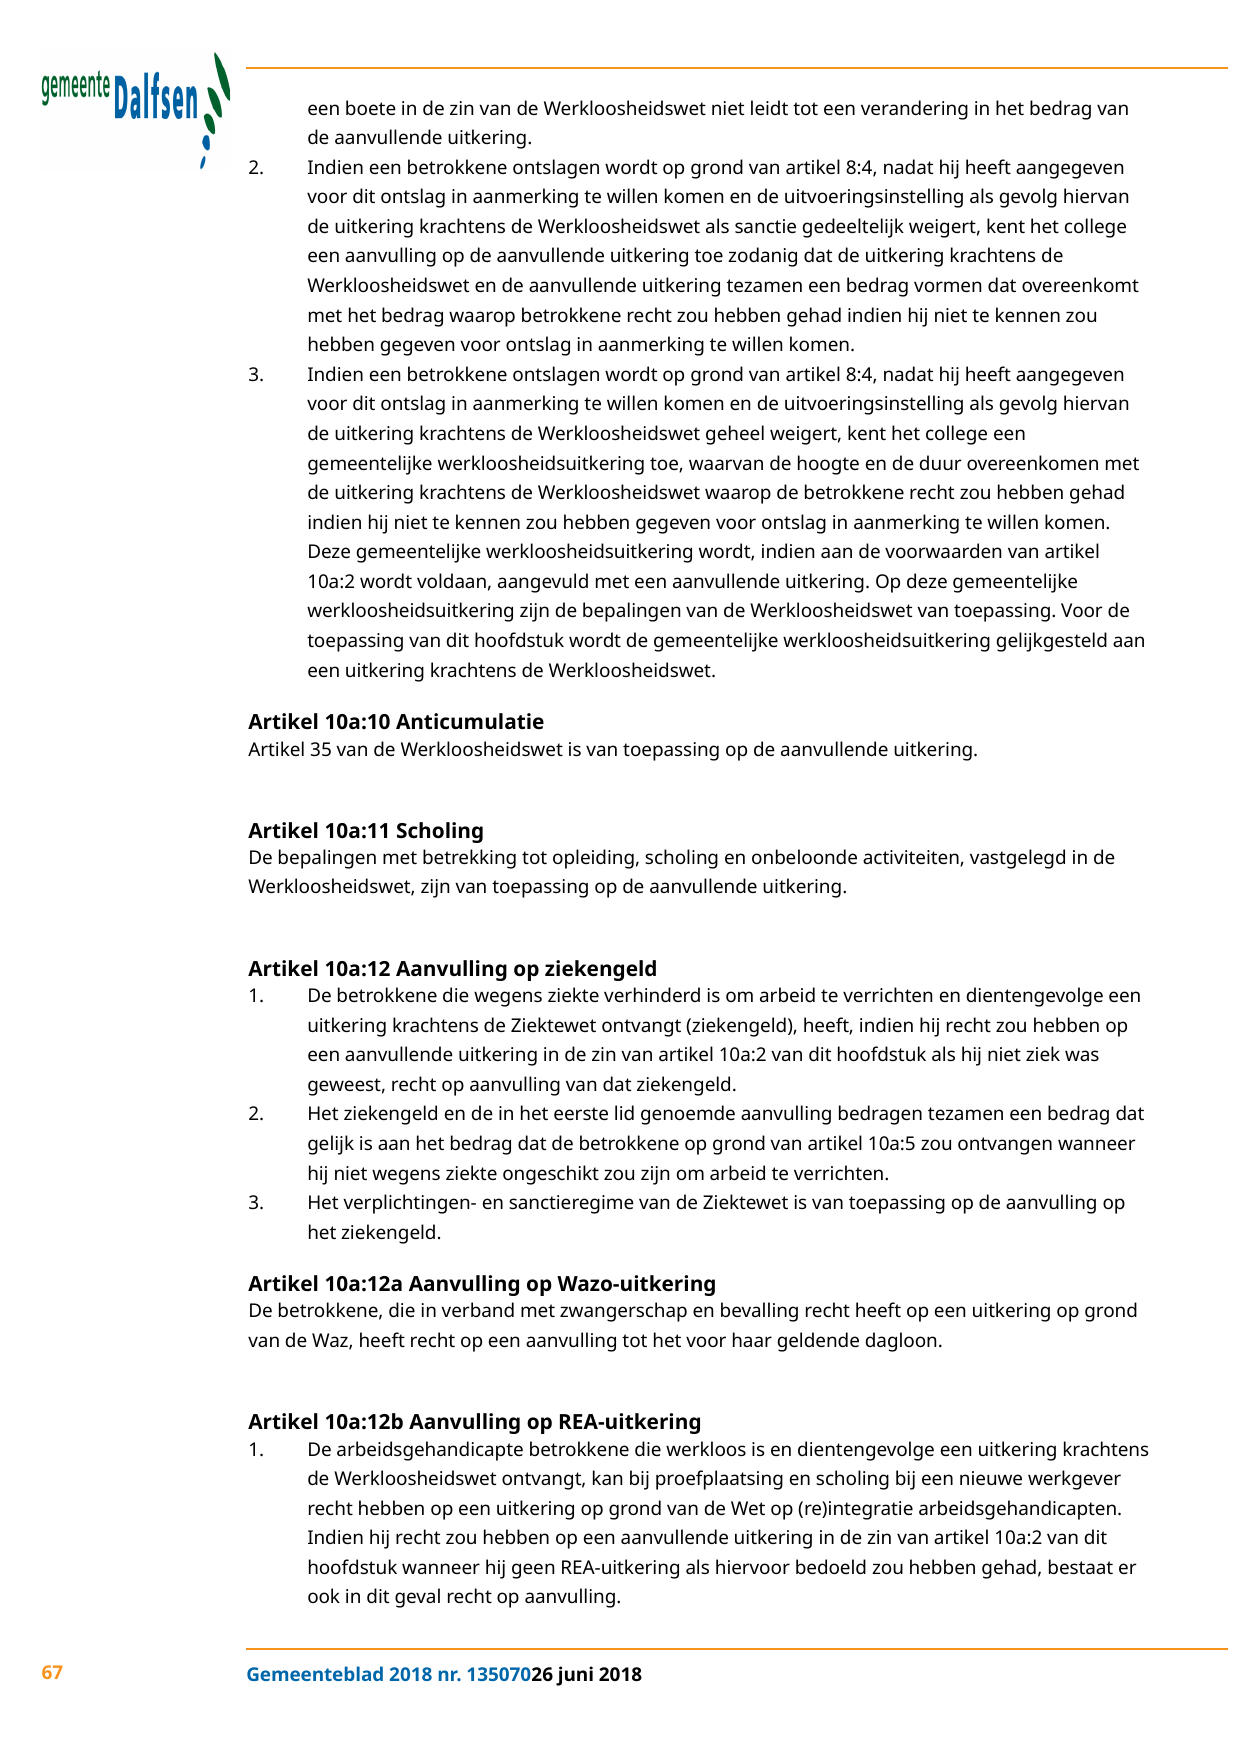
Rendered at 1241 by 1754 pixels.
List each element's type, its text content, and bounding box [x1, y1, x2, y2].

text Artikel 10a:12b Aanvulling op REA-uitkering [248, 1407, 1152, 1436]
list Het ziekengeld en de in het eerste lid genoemde aanvulling bedragen tezamen een bedrag dat gelijk is aan het bedrag dat de betrokkene op grond van artikel 10a:5 zou ontvangen wanneer hij niet wegens ziekte ongeschikt zou zijn om arbeid te verrichten. [248, 1101, 1152, 1185]
text De betrokkene, die in verband met zwangerschap en bevalling recht heeft op een uitkering op grond van de Waz, heeft recht op een aanvulling tot het voor haar geldende dagloon. [248, 1298, 1152, 1353]
list De betrokkene die wegens ziekte verhinderd is om arbeid te verrichten en dientengevolge een uitkering krachtens de Ziektewet ontvangt (ziekengeld), heeft, indien hij recht zou hebben op een aanvullende uitkering in de zin van artikel 10a:2 van dit hoofdstuk als hij niet ziek was geweest, recht op aanvulling van dat ziekengeld. [248, 982, 1152, 1097]
text Artikel 10a:11 Scholing [248, 816, 1152, 844]
text Artikel 10a:12 Aanvulling op ziekengeld [248, 954, 1152, 982]
text Artikel 35 van de Werkloosheidswet is van toepassing op de aanvullende uitkering. [248, 736, 1152, 761]
text De bepalingen met betrekking tot opleiding, scholing en onbeloonde activiteiten, vastgelegd in de Werkloosheidswet, zijn van toepassing op de aanvullende uitkering. [248, 844, 1152, 899]
text Artikel 10a:12a Aanvulling op Wazo-uitkering [248, 1269, 1152, 1298]
list Het verplichtingen- en sanctieregime van de Ziektewet is van toepassing op de aanvulling op het ziekengeld. [248, 1189, 1152, 1244]
list Indien een betrokkene ontslagen wordt op grond van artikel 8:4, nadat hij heeft aangegeven voor dit ontslag in aanmerking te willen komen en de uitvoeringsinstelling als gevolg hiervan de uitkering krachtens de Werkloosheidswet geheel weigert, kent het college een gemeentelijke werkloosheidsuitkering toe, waarvan de hoogte en de duur overeenkomen met de uitkering krachtens de Werkloosheidswet waarop de betrokkene recht zou hebben gehad indien hij niet te kennen zou hebben gegeven voor ontslag in aanmerking te willen komen. Deze gemeentelijke werkloosheidsuitkering wordt, indien aan de voorwaarden van artikel 10a:2 wordt voldaan, aangevuld met een aanvullende uitkering. Op deze gemeentelijke werkloosheidsuitkering zijn de bepalingen van de Werkloosheidswet van toepassing. Voor de toepassing van dit hoofdstuk wordt de gemeentelijke werkloosheidsuitkering gelijkgesteld aan een uitkering krachtens de Werkloosheidswet. [248, 361, 1152, 683]
picture [41, 47, 231, 172]
list een boete in de zin van de Werkloosheidswet niet leidt tot een verandering in het bedrag van de aanvullende uitkering. [248, 95, 1152, 150]
list Indien een betrokkene ontslagen wordt op grond van artikel 8:4, nadat hij heeft aangegeven voor dit ontslag in aanmerking te willen komen en de uitvoeringsinstelling als gevolg hiervan de uitkering krachtens de Werkloosheidswet als sanctie gedeeltelijk weigert, kent het college een aanvulling op de aanvullende uitkering toe zodanig dat de uitkering krachtens de Werkloosheidswet en de aanvullende uitkering tezamen een bedrag vormen dat overeenkomt met het bedrag waarop betrokkene recht zou hebben gehad indien hij niet te kennen zou hebben gegeven voor ontslag in aanmerking te willen komen. [248, 154, 1152, 357]
list De arbeidsgehandicapte betrokkene die werkloos is en dientengevolge een uitkering krachtens de Werkloosheidswet ontvangt, kan bij proefplaatsing en scholing bij een nieuwe werkgever recht hebben op een uitkering op grond van de Wet op (re)integratie arbeidsgehandicapten. Indien hij recht zou hebben op een aanvullende uitkering in de zin van artikel 10a:2 van dit hoofdstuk wanneer hij geen REA-uitkering als hiervoor bedoeld zou hebben gehad, bestaat er ook in dit geval recht op aanvulling. [248, 1436, 1152, 1609]
text Artikel 10a:10 Anticumulatie [248, 707, 1152, 736]
